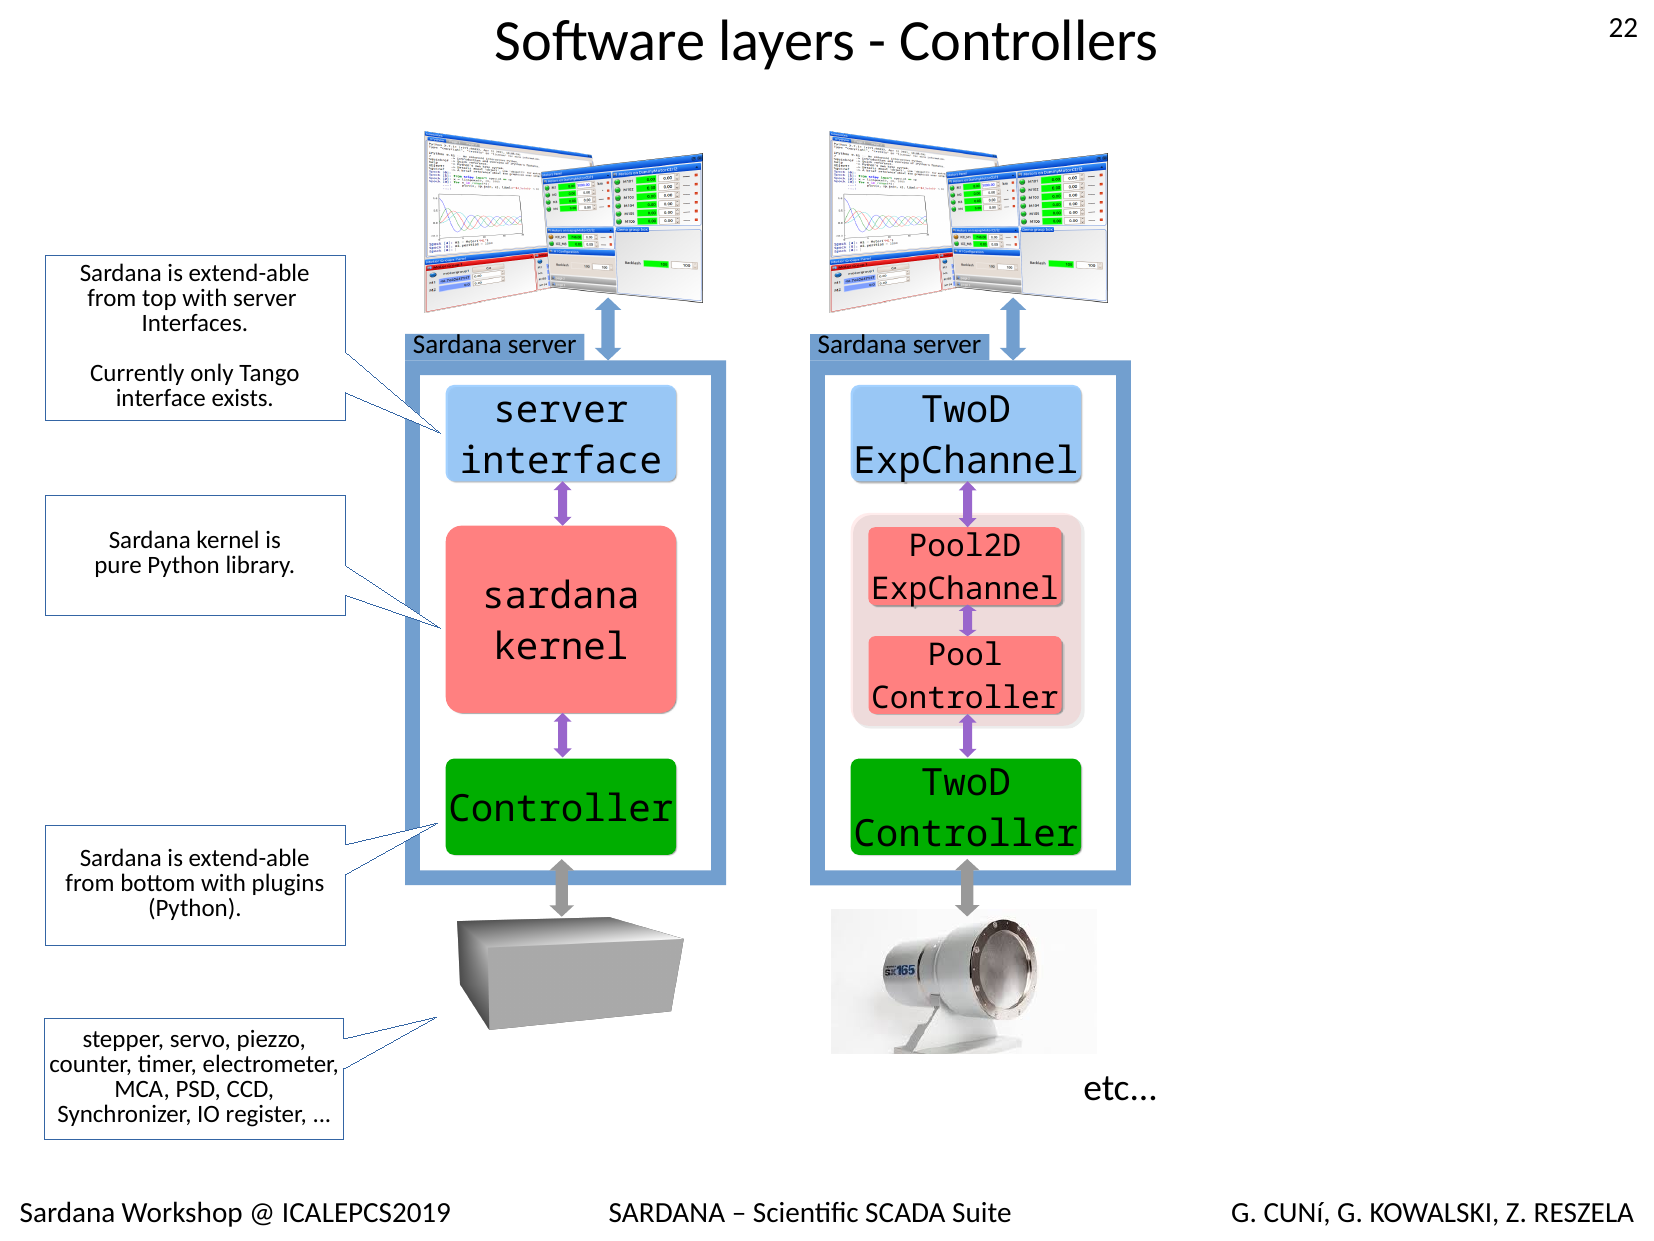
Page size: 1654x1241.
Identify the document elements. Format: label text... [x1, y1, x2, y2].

text_box Sardana is extend-able from bottom with plugins (Python). [45, 823, 438, 946]
text_box [405, 617, 420, 830]
text_box Sardana is extend-able from top with server Interfaces. Currently only Tango interface exists. [45, 255, 441, 434]
picture [811, 131, 1108, 314]
picture [406, 131, 703, 314]
text_box TwoD Controller [850, 758, 1082, 855]
text_box [405, 297, 727, 917]
text_box Sardana server [810, 334, 990, 361]
text_box server interface [445, 384, 677, 482]
text_box Sardana kernel is pure Python library. [45, 495, 441, 629]
text_box [810, 297, 1131, 917]
picture [831, 909, 1097, 1054]
text_box etc... [1068, 1065, 1204, 1118]
text_box sardana kernel [445, 525, 677, 713]
text_box Pool2D ExpChannel [868, 527, 1062, 606]
text_box [553, 712, 572, 758]
text_box [553, 481, 572, 526]
text_box TwoD ExpChannel [850, 384, 1082, 482]
text_box [405, 419, 420, 613]
text_box stepper, servo, piezzo, counter, timer, electrometer, MCA, PSD, CCD, Synchronizer, IO register, ... [44, 1017, 437, 1140]
text_box Pool Controller [868, 636, 1062, 714]
title Software layers - Controllers [82, 2, 1571, 91]
text_box Sardana server [405, 333, 585, 361]
text_box Controller [445, 758, 677, 855]
